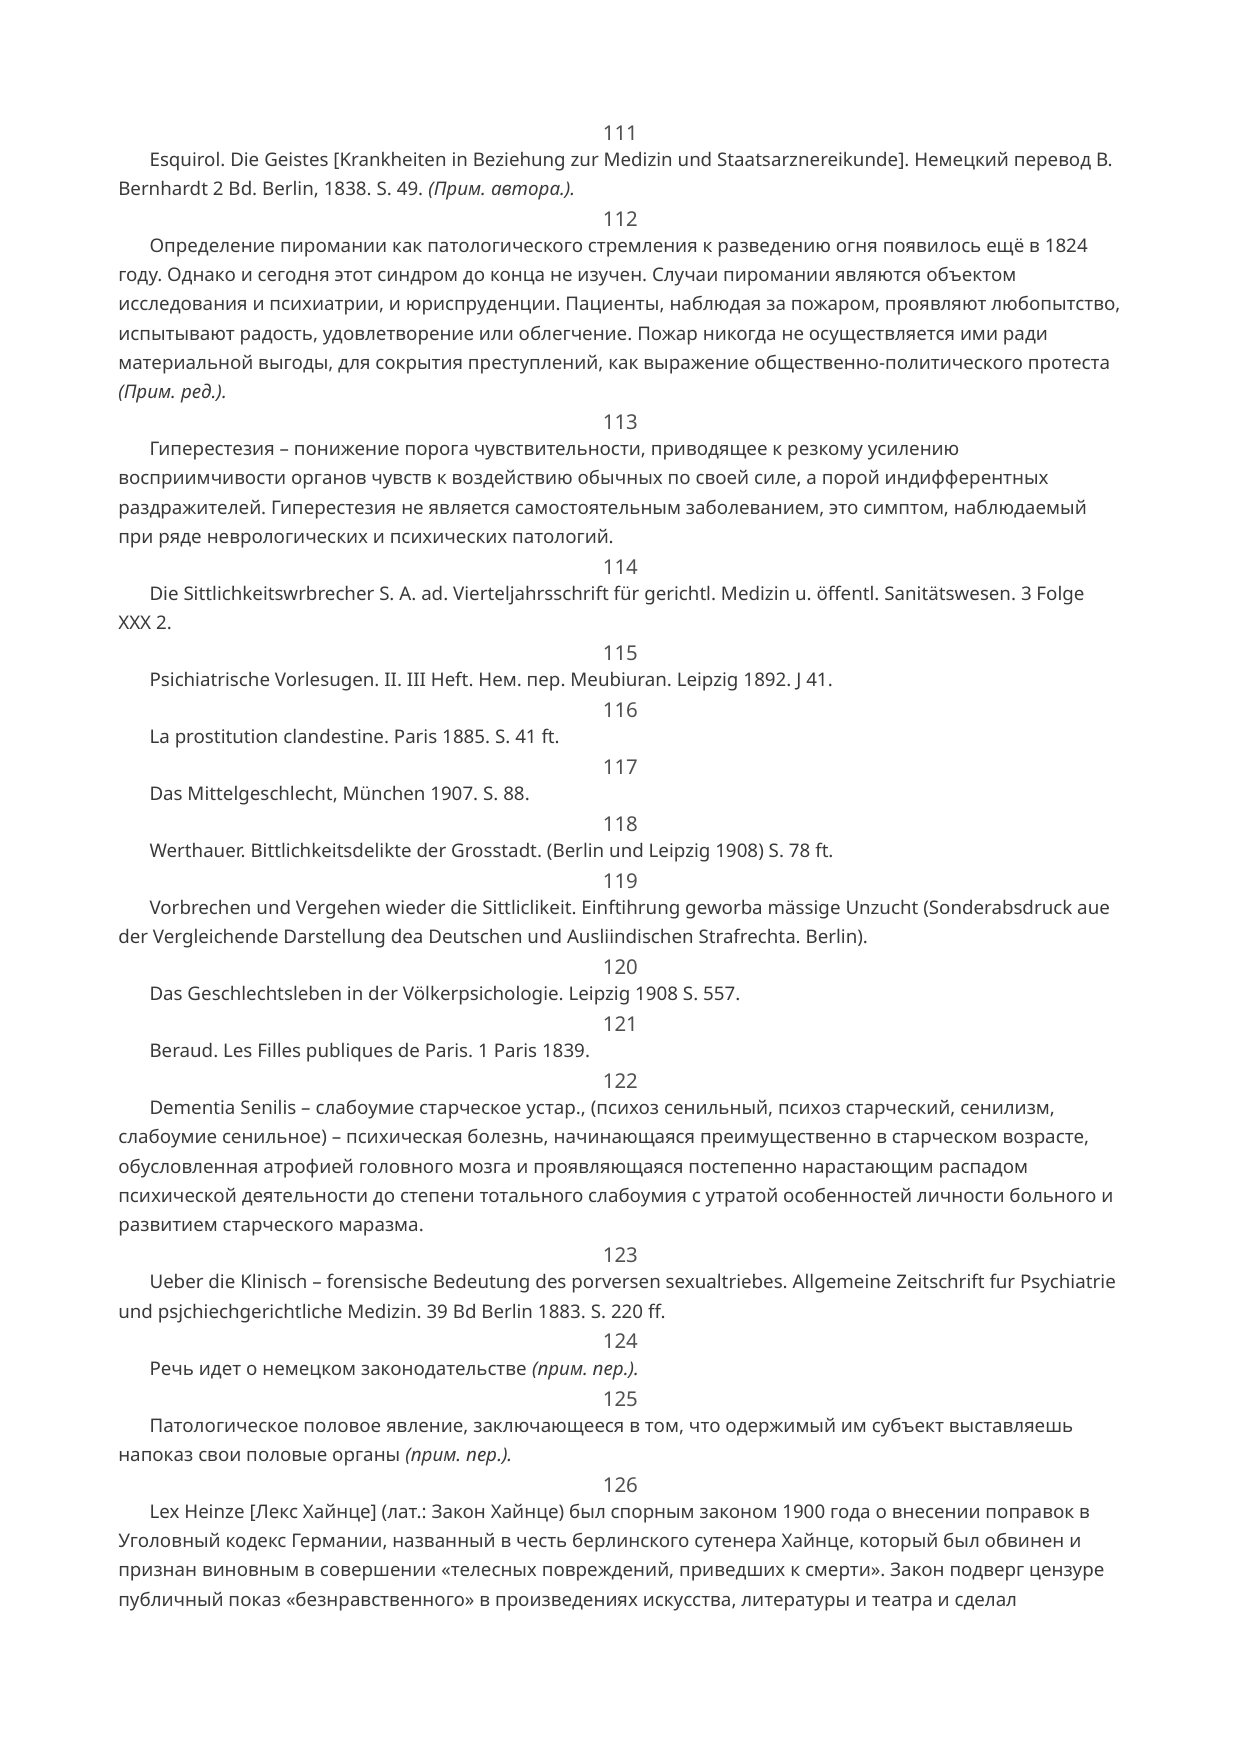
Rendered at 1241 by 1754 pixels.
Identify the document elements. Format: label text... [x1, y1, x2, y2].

text Ueber die Klinisch – forensische Bedeutung des porversen sexualtriebes. Allgemeine Zeitschrift fur Psychiatrie und psjchiechgerichtliche Medizin. 39 Bd Berlin 1883. S. 220 ff. [118, 1269, 1122, 1323]
text Psichiatrische Vorlesugen. II. III Heft. Нем. пер. Meubiuran. Leipzig 1892. J 41. [118, 666, 1122, 692]
subtitle 120 [118, 953, 1122, 981]
text Das Geschlechtsleben in der Völkerpsichologie. Leipzig 1908 S. 557. [118, 981, 1122, 1006]
text Das Mittelgeschlecht, München 1907. S. 88. [118, 780, 1122, 806]
subtitle 117 [118, 753, 1122, 780]
subtitle 115 [118, 639, 1122, 666]
subtitle 112 [118, 204, 1122, 232]
subtitle 111 [118, 118, 1122, 146]
text La prostitution clandestine. Paris 1885. S. 41 ft. [118, 723, 1122, 749]
subtitle 126 [118, 1470, 1122, 1498]
text Определение пиромании как патологического стремления к разведению огня появилось ещё в 1824 году. Однако и сегодня этот синдром до конца не изучен. Случаи пиромании являются объектом исследования и психиатрии, и юриспруденции. Пациенты, наблюдая за пожаром, проявляют любопытство, испытывают радость, удовлетворение или облегчение. Пожар никогда не осуществляется ими ради материальной выгоды, для сокрытия преступлений, как выражение общественно-политического протеста (Прим. ред.). [118, 232, 1122, 404]
subtitle 121 [118, 1010, 1122, 1038]
subtitle 114 [118, 552, 1122, 580]
text Dementia Senilis – слабоумие старческое устар., (психоз сенильный, психоз старческий, сенилизм, слабоумие сенильное) – психическая болезнь, начинающаяся преимущественно в старческом возрасте, обусловленная атрофией головного мозга и проявляющаяся постепенно нарастающим распадом психической деятельности до степени тотального слабоумия с утратой особенностей личности больного и развитием старческого маразма. [118, 1094, 1122, 1237]
subtitle 124 [118, 1327, 1122, 1355]
text Die Sittlichkeitswrbrecher S. A. ad. Vierteljahrsschrift für gerichtl. Medizin u. öffentl. Sanitätswesen. 3 Folge XXX 2. [118, 580, 1122, 635]
subtitle 119 [118, 867, 1122, 894]
subtitle 125 [118, 1384, 1122, 1412]
subtitle 113 [118, 408, 1122, 435]
subtitle 116 [118, 696, 1122, 723]
text Beraud. Les Filles publiques de Paris. 1 Paris 1839. [118, 1038, 1122, 1063]
text Патологическое половое явление, заключающееся в том, что одержимый им субъект выставляешь напоказ свои половые органы (прим. пер.). [118, 1412, 1122, 1467]
text Vorbrechen und Vergehen wieder die Sittliclikeit. Einftihrung geworba mässige Unzucht (Sonderabsdruck aue der Vergleichende Darstellung dea Deutschen und Ausliindischen Strafrechta. Berlin). [118, 894, 1122, 949]
subtitle 123 [118, 1241, 1122, 1269]
text Werthauer. Bittlichkeitsdelikte der Grosstadt. (Berlin und Leipzig 1908) S. 78 ft. [118, 837, 1122, 863]
text Речь идет о немецком законодательстве (прим. пер.). [118, 1355, 1122, 1380]
text Гиперестезия – понижение порога чувствительности, приводящее к резкому усилению восприимчивости органов чувств к воздействию обычных по своей силе, а порой индифферентных раздражителей. Гиперестезия не является самостоятельным заболеванием, это симптом, наблюдаемый при ряде неврологических и психических патологий. [118, 435, 1122, 549]
text Lex Heinze [Лекс Хайнце] (лат.: Закон Хайнце) был спорным законом 1900 года о внесении поправок в Уголовный кодекс Германии, названный в честь берлинского сутенера Хайнце, который был обвинен и признан виновным в совершении «телесных повреждений, приведших к смерти». Закон подверг цензуре публичный показ «безнравственного» в произведениях искусства, литературы и театра и сделал [118, 1498, 1122, 1611]
text Esquirol. Die Geistes [Krankheiten in Beziehung zur Medizin und Staatsarznereikunde]. Немецкий перевод В. Bernhardt 2 Bd. Berlin, 1838. S. 49. (Прим. автора.). [118, 146, 1122, 201]
subtitle 122 [118, 1067, 1122, 1094]
subtitle 118 [118, 810, 1122, 837]
